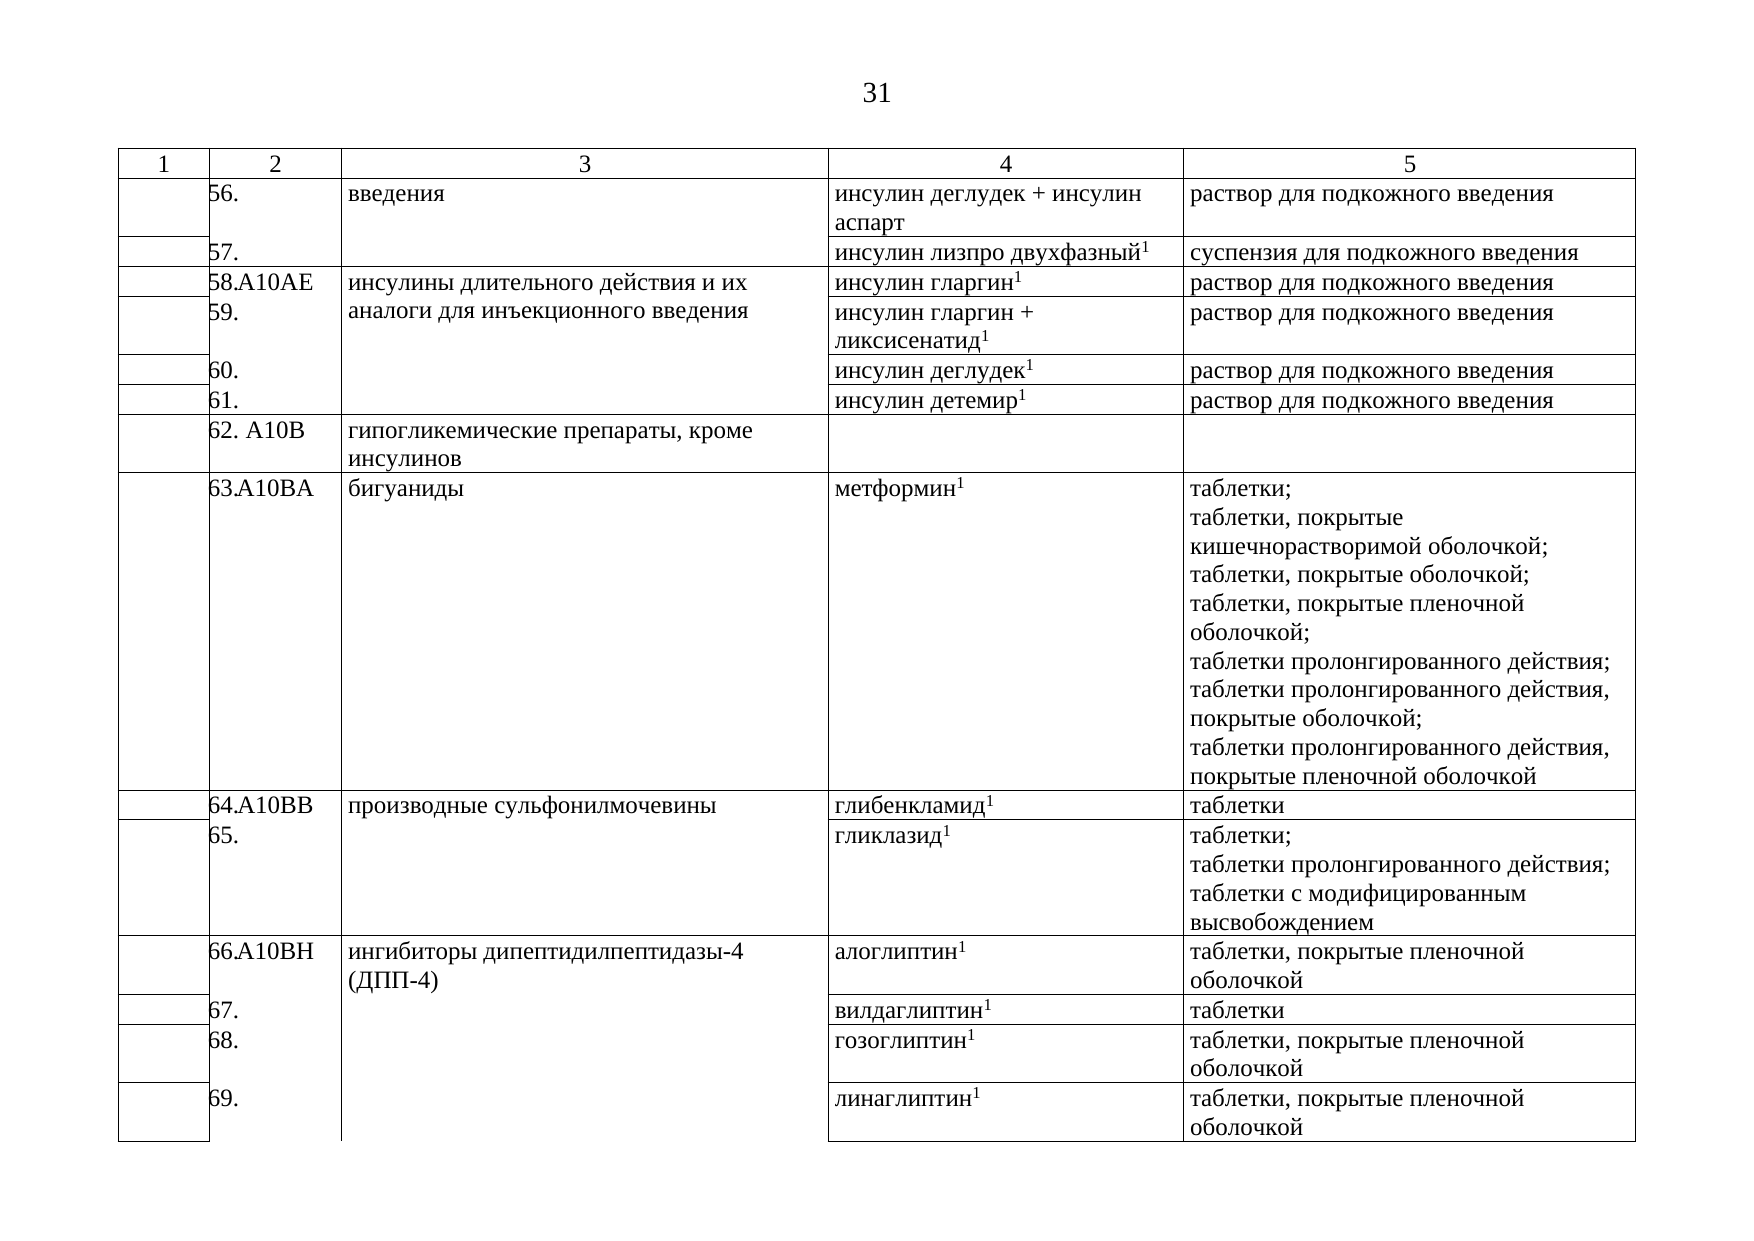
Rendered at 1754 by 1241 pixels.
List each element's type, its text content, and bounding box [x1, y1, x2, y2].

table_cell [829, 415, 1183, 472]
table_cell вилдаглиптин1 [829, 995, 1183, 1024]
table_cell [119, 820, 209, 935]
table_cell таблетки [1184, 995, 1635, 1024]
table_cell алоглиптин1 [829, 936, 1183, 994]
table_header 3 [342, 149, 828, 177]
table_cell инсулин лизпро двухфазный1 [829, 237, 1183, 266]
table_cell раствор для подкожного введения [1184, 385, 1635, 414]
table_cell [119, 1083, 209, 1141]
table_cell [119, 995, 209, 1024]
table_cell [119, 179, 209, 236]
table_cell A10B [210, 415, 341, 472]
table_cell раствор для подкожного введения [1184, 355, 1635, 384]
table_cell инсулин деглудек1 [829, 355, 1183, 384]
table_cell таблетки [1184, 791, 1635, 819]
table_cell A10AE [210, 267, 341, 414]
table_cell [1184, 415, 1635, 472]
table_header 2 [210, 149, 341, 177]
table_cell инсулин детемир1 [829, 385, 1183, 414]
table_cell ингибиторы дипептидилпептидазы-4 (ДПП-4) [342, 936, 828, 994]
table_cell [342, 1024, 828, 1082]
table_cell A10AD [210, 179, 341, 266]
table_cell [119, 385, 209, 414]
table_cell введения [342, 179, 828, 266]
table_cell гозоглиптин1 [829, 1025, 1183, 1082]
table_cell [210, 1082, 341, 1141]
table_cell [210, 994, 341, 1024]
table_cell раствор для подкожного введения [1184, 267, 1635, 296]
table_cell метформин1 [829, 473, 1183, 789]
table_cell линаглиптин1 [829, 1083, 1183, 1141]
table_header 5 [1184, 149, 1635, 177]
table_cell раствор для подкожного введения [1184, 297, 1635, 354]
table_cell [119, 267, 209, 296]
table_cell таблетки, покрытые пленочной оболочкой [1184, 1025, 1635, 1082]
table_cell инсулин гларгин1 [829, 267, 1183, 296]
table_cell [119, 936, 209, 994]
table_cell [210, 1024, 341, 1082]
table_cell бигуаниды [342, 473, 828, 789]
table_cell [119, 791, 209, 819]
table_cell инсулин деглудек + инсулин аспарт [829, 179, 1183, 236]
table_cell глибенкламид1 [829, 791, 1183, 819]
table_cell [119, 473, 209, 789]
table_cell раствор для подкожного введения [1184, 179, 1635, 236]
table_cell [119, 237, 209, 266]
table_cell [119, 297, 209, 354]
table_cell [342, 1082, 828, 1141]
table_cell A10BB [210, 791, 341, 935]
table_cell таблетки, покрытые пленочной оболочкой [1184, 936, 1635, 994]
table_cell суспензия для подкожного введения [1184, 237, 1635, 266]
table_cell A10BA [210, 473, 341, 789]
table_cell таблетки; таблетки, покрытые кишечнорастворимой оболочкой; таблетки, покрытые оболочкой; таблетки, покрытые пленочной оболочкой; таблетки пролонгированного действия; таблетки пролонгированного действия, покрытые оболочкой; таблетки пролонгированного действия, покрытые пленочной оболочкой [1184, 473, 1635, 789]
table_cell гипогликемические препараты, кроме инсулинов [342, 415, 828, 472]
table_cell [119, 1025, 209, 1082]
table_cell гликлазид1 [829, 820, 1183, 935]
table_cell [119, 355, 209, 384]
table_cell таблетки; таблетки пролонгированного действия; таблетки с модифицированным высвобождением [1184, 820, 1635, 935]
table_cell таблетки, покрытые пленочной оболочкой [1184, 1083, 1635, 1141]
table_cell инсулин гларгин + ликсисенатид1 [829, 297, 1183, 354]
table_cell производные сульфонилмочевины [342, 791, 828, 935]
table_cell [119, 415, 209, 472]
table_header 4 [829, 149, 1183, 177]
table_header 1 [119, 149, 209, 177]
table_cell [342, 994, 828, 1024]
table_cell A10BH [210, 936, 341, 994]
table_cell инсулины длительного действия и их аналоги для инъекционного введения [342, 267, 828, 414]
